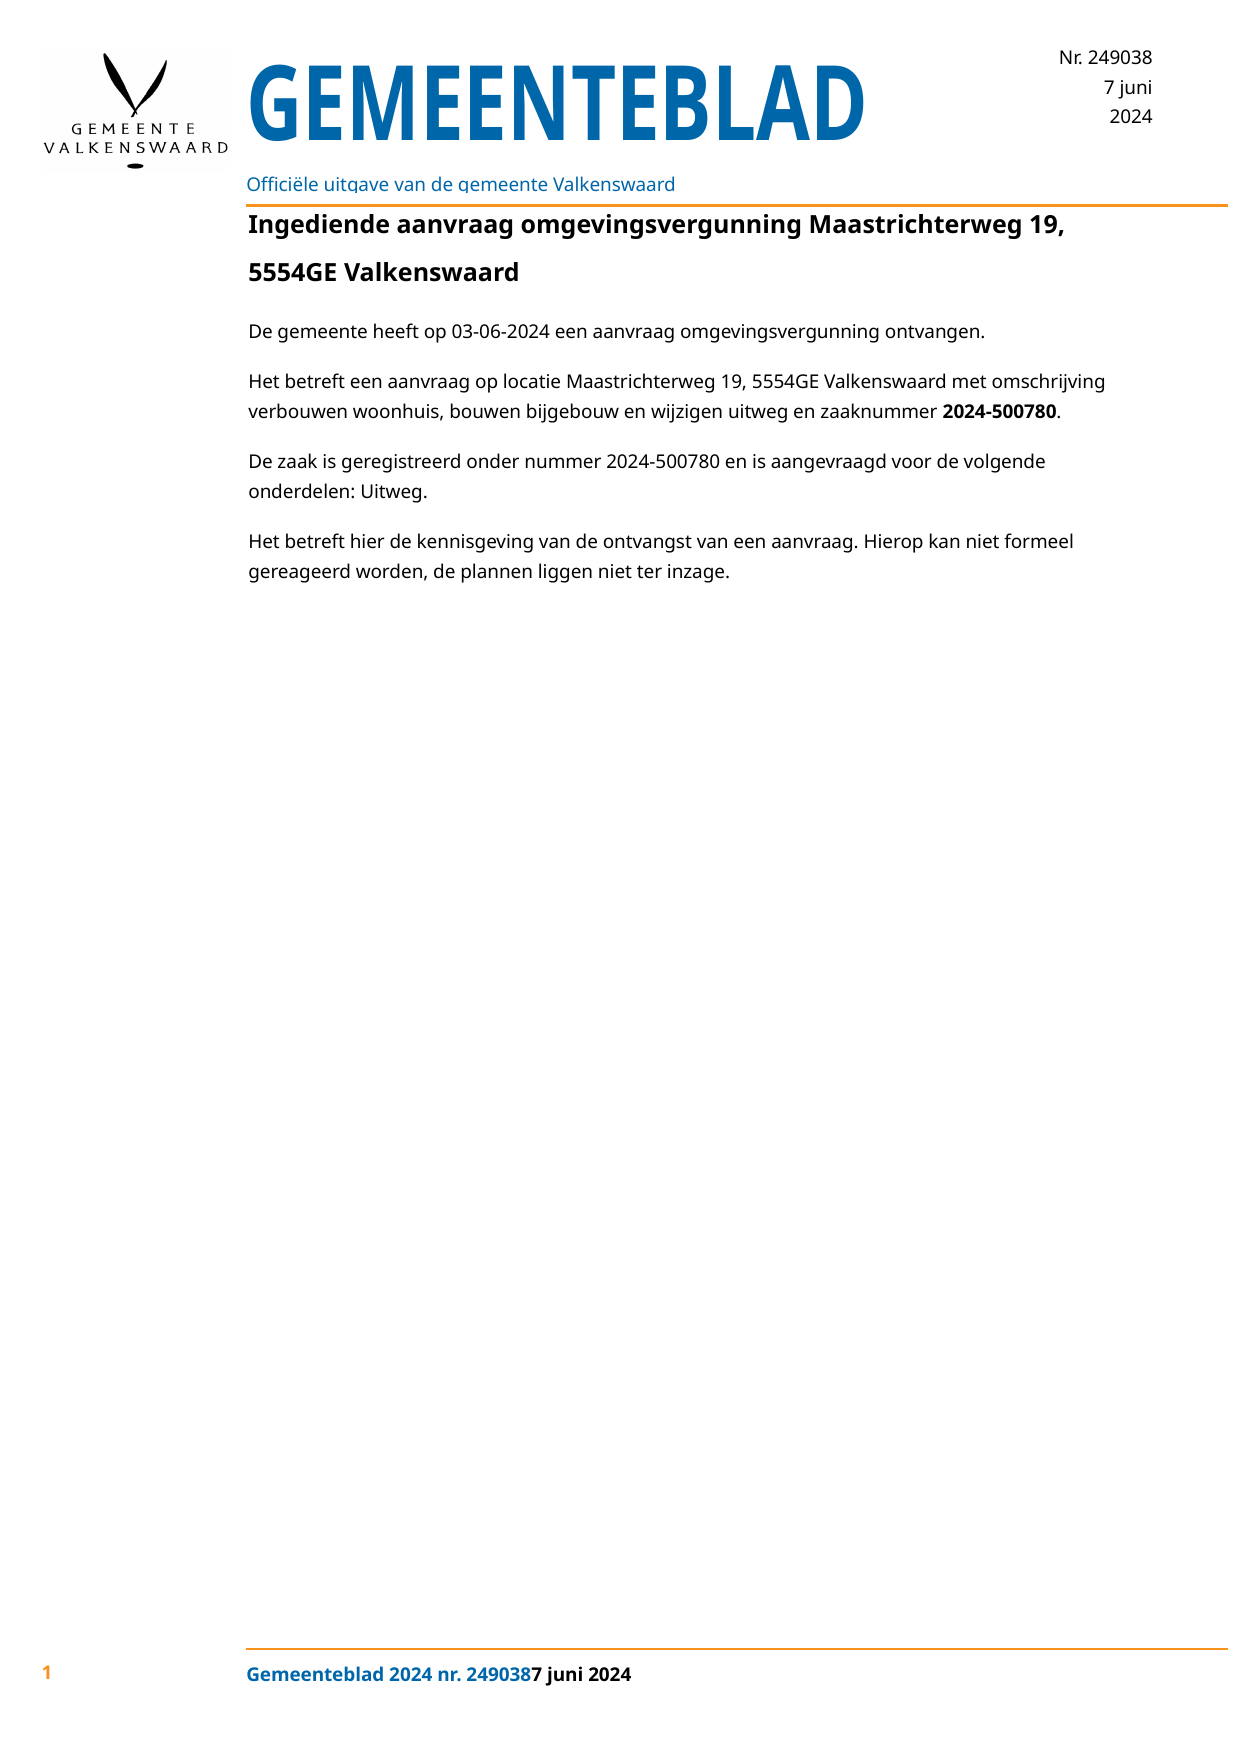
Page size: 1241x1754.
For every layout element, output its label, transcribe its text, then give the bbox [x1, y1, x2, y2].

text Ingediende aanvraag omgevingsvergunning Maastrichterweg 19, 5554GE Valkenswaard [248, 207, 1152, 288]
picture [41, 47, 231, 172]
text Het betreft een aanvraag op locatie Maastrichterweg 19, 5554GE Valkenswaard met omschrijving verbouwen woonhuis, bouwen bijgebouw en wijzigen uitweg en zaaknummer 2024-500780. [248, 368, 1152, 424]
text De gemeente heeft op 03-06-2024 een aanvraag omgevingsvergunning ontvangen. [248, 318, 1152, 344]
text De zaak is geregistreerd onder nummer 2024-500780 en is aangevraagd voor de volgende onderdelen: Uitweg. [248, 448, 1152, 504]
text Het betreft hier de kennisgeving van de ontvangst van een aanvraag. Hierop kan niet formeel gereageerd worden, de plannen liggen niet ter inzage. [248, 528, 1152, 584]
